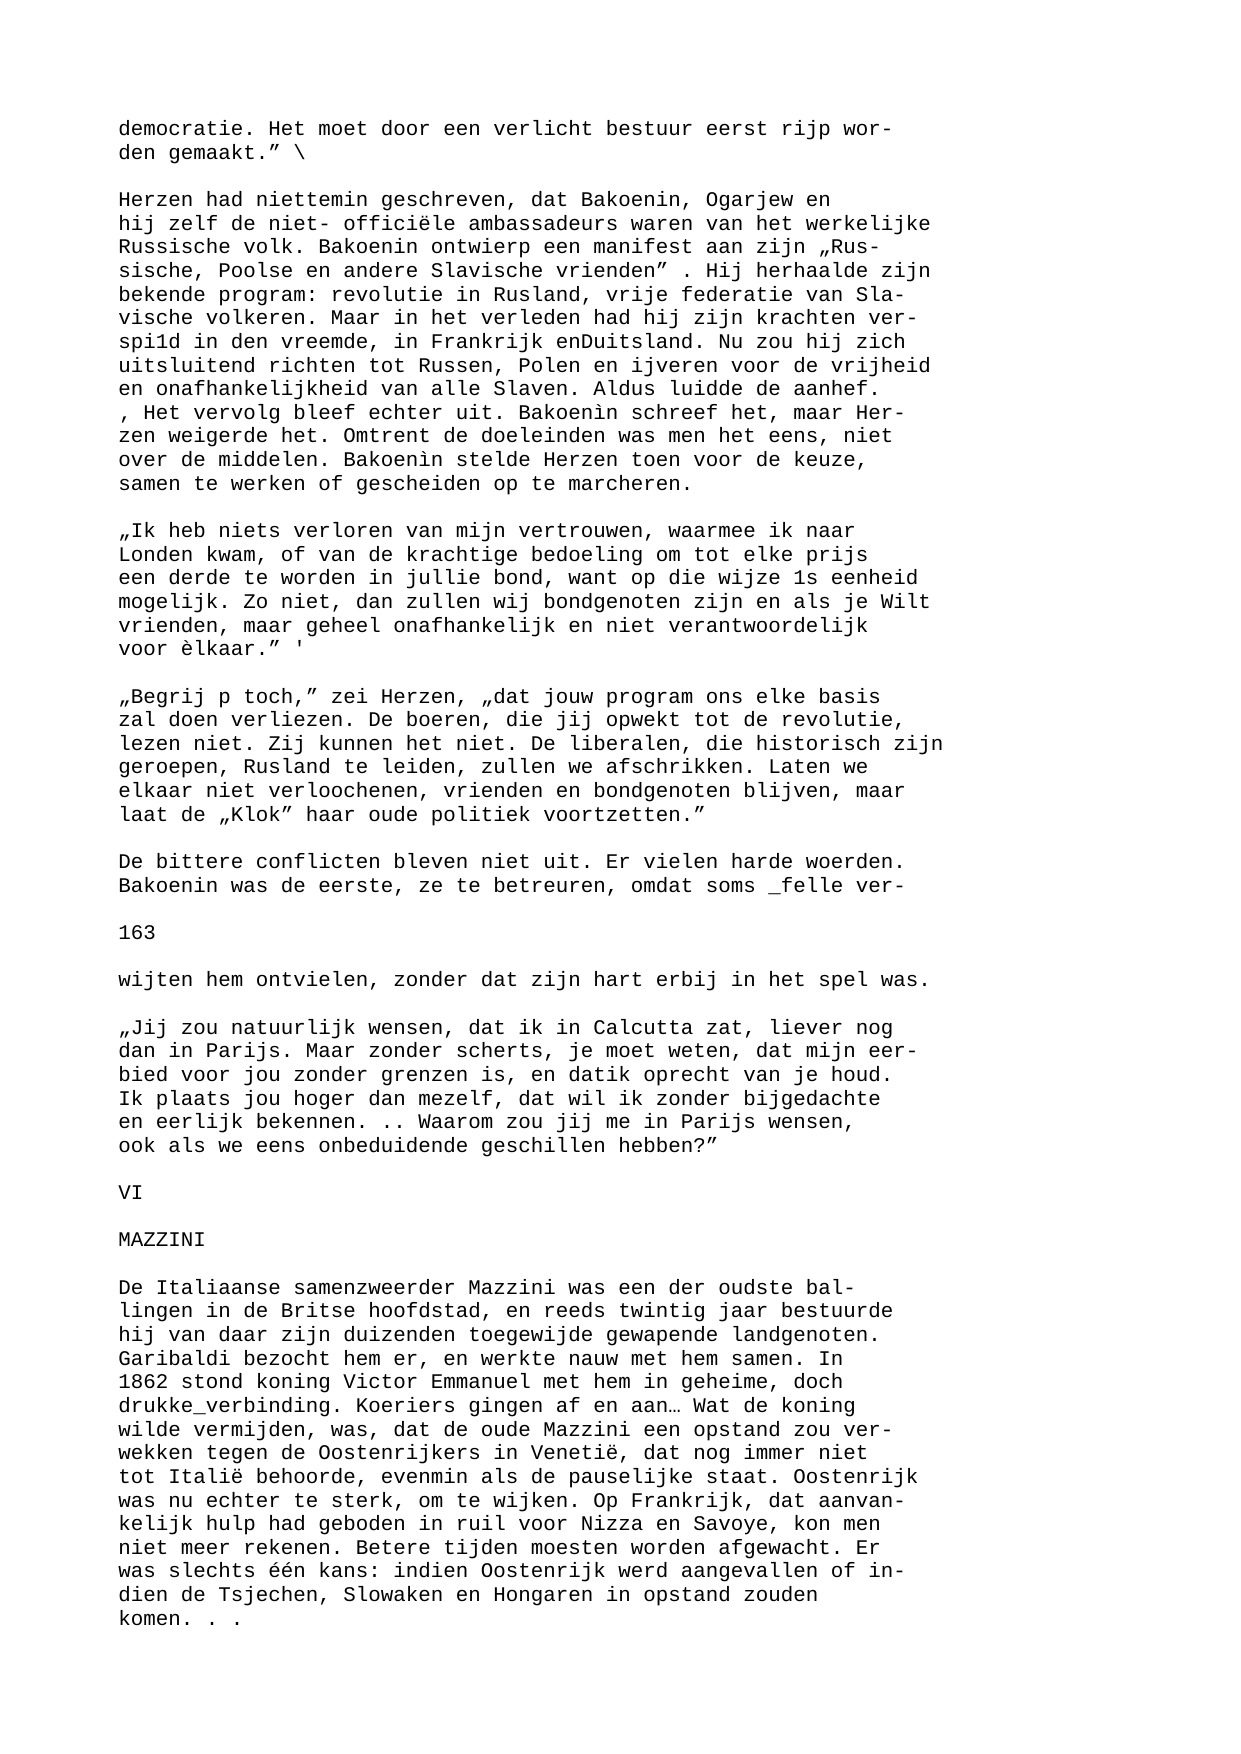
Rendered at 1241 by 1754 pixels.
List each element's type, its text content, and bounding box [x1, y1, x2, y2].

text bekende program: revolutie in Rusland, vrije federatie van Sla- [118, 284, 1122, 307]
text De Italiaanse samenzweerder Mazzini was een der oudste bal- [118, 1277, 1122, 1300]
text elkaar niet verloochenen, vrienden en bondgenoten blijven, maar [118, 780, 1122, 804]
text Bakoenin was de eerste, ze te betreuren, omdat soms _felle ver- [118, 875, 1122, 898]
text en onafhankelijkheid van alle Slaven. Aldus luidde de aanhef. [118, 378, 1122, 402]
text „Ik heb niets verloren van mijn vertrouwen, waarmee ik naar [118, 520, 1122, 544]
text Londen kwam, of van de krachtige bedoeling om tot elke prijs [118, 544, 1122, 567]
text was slechts één kans: indien Oostenrijk werd aangevallen of in- [118, 1561, 1122, 1584]
text den gemaakt.” \ [118, 142, 1122, 165]
text uitsluitend richten tot Russen, Polen en ijveren voor de vrijheid [118, 354, 1122, 378]
text wilde vermijden, was, dat de oude Mazzini een opstand zou ver- [118, 1419, 1122, 1442]
text sische, Poolse en andere Slavische vrienden” . Hij herhaalde zijn [118, 260, 1122, 284]
text een derde te worden in jullie bond, want op die wijze 1s eenheid [118, 567, 1122, 591]
text ook als we eens onbeduidende geschillen hebben?” [118, 1135, 1122, 1158]
text dan in Parijs. Maar zonder scherts, je moet weten, dat mijn eer- [118, 1040, 1122, 1064]
text lezen niet. Zij kunnen het niet. De liberalen, die historisch zijn [118, 733, 1122, 757]
text VI [118, 1182, 1122, 1206]
text geroepen, Rusland te leiden, zullen we afschrikken. Laten we [118, 757, 1122, 780]
text laat de „Klok” haar oude politiek voortzetten.” [118, 804, 1122, 827]
text was nu echter te sterk, om te wijken. Op Frankrijk, dat aanvan- [118, 1489, 1122, 1513]
text 1862 stond koning Victor Emmanuel met hem in geheime, doch [118, 1371, 1122, 1395]
text drukke_verbinding. Koeriers gingen af en aan… Wat de koning [118, 1395, 1122, 1419]
text wijten hem ontvielen, zonder dat zijn hart erbij in het spel was. [118, 969, 1122, 993]
text hij van daar zijn duizenden toegewijde gewapende landgenoten. [118, 1324, 1122, 1348]
text hij zelf de niet- officiële ambassadeurs waren van het werkelijke [118, 213, 1122, 236]
text voor èlkaar.” ' [118, 638, 1122, 662]
text samen te werken of gescheiden op te marcheren. [118, 473, 1122, 496]
text wekken tegen de Oostenrijkers in Venetië, dat nog immer niet [118, 1442, 1122, 1466]
text Garibaldi bezocht hem er, en werkte nauw met hem samen. In [118, 1348, 1122, 1371]
text zal doen verliezen. De boeren, die jij opwekt tot de revolutie, [118, 709, 1122, 733]
text lingen in de Britse hoofdstad, en reeds twintig jaar bestuurde [118, 1300, 1122, 1324]
text „Begrij p toch,” zei Herzen, „dat jouw program ons elke basis [118, 686, 1122, 709]
text spi1d in den vreemde, in Frankrijk enDuitsland. Nu zou hij zich [118, 331, 1122, 354]
text ‚ Het vervolg bleef echter uit. Bakoenìn schreef het, maar Her- [118, 402, 1122, 426]
text niet meer rekenen. Betere tijden moesten worden afgewacht. Er [118, 1537, 1122, 1561]
text komen. . . [118, 1608, 1122, 1631]
text en eerlijk bekennen. .. Waarom zou jij me in Parijs wensen, [118, 1111, 1122, 1135]
text vrienden, maar geheel onafhankelijk en niet verantwoordelijk [118, 615, 1122, 638]
text tot Italië behoorde, evenmin als de pauselijke staat. Oostenrijk [118, 1466, 1122, 1489]
text kelijk hulp had geboden in ruil voor Nizza en Savoye, kon men [118, 1513, 1122, 1537]
text over de middelen. Bakoenìn stelde Herzen toen voor de keuze, [118, 449, 1122, 473]
text vische volkeren. Maar in het verleden had hij zijn krachten ver- [118, 307, 1122, 331]
text MAZZINI [118, 1229, 1122, 1253]
text democratie. Het moet door een verlicht bestuur eerst rijp wor- [118, 118, 1122, 142]
text Ik plaats jou hoger dan mezelf, dat wil ik zonder bijgedachte [118, 1088, 1122, 1111]
text „Jij zou natuurlijk wensen, dat ik in Calcutta zat, liever nog [118, 1017, 1122, 1040]
text mogelijk. Zo niet, dan zullen wij bondgenoten zijn en als je Wilt [118, 591, 1122, 615]
text bied voor jou zonder grenzen is, en datik oprecht van je houd. [118, 1064, 1122, 1088]
text zen weigerde het. Omtrent de doeleinden was men het eens, niet [118, 426, 1122, 449]
text De bittere conflicten bleven niet uit. Er vielen harde woerden. [118, 851, 1122, 875]
text dien de Tsjechen, Slowaken en Hongaren in opstand zouden [118, 1584, 1122, 1608]
text Herzen had niettemin geschreven, dat Bakoenin, Ogarjew en [118, 189, 1122, 213]
text 163 [118, 922, 1122, 946]
text Russische volk. Bakoenin ontwierp een manifest aan zijn „Rus- [118, 236, 1122, 260]
